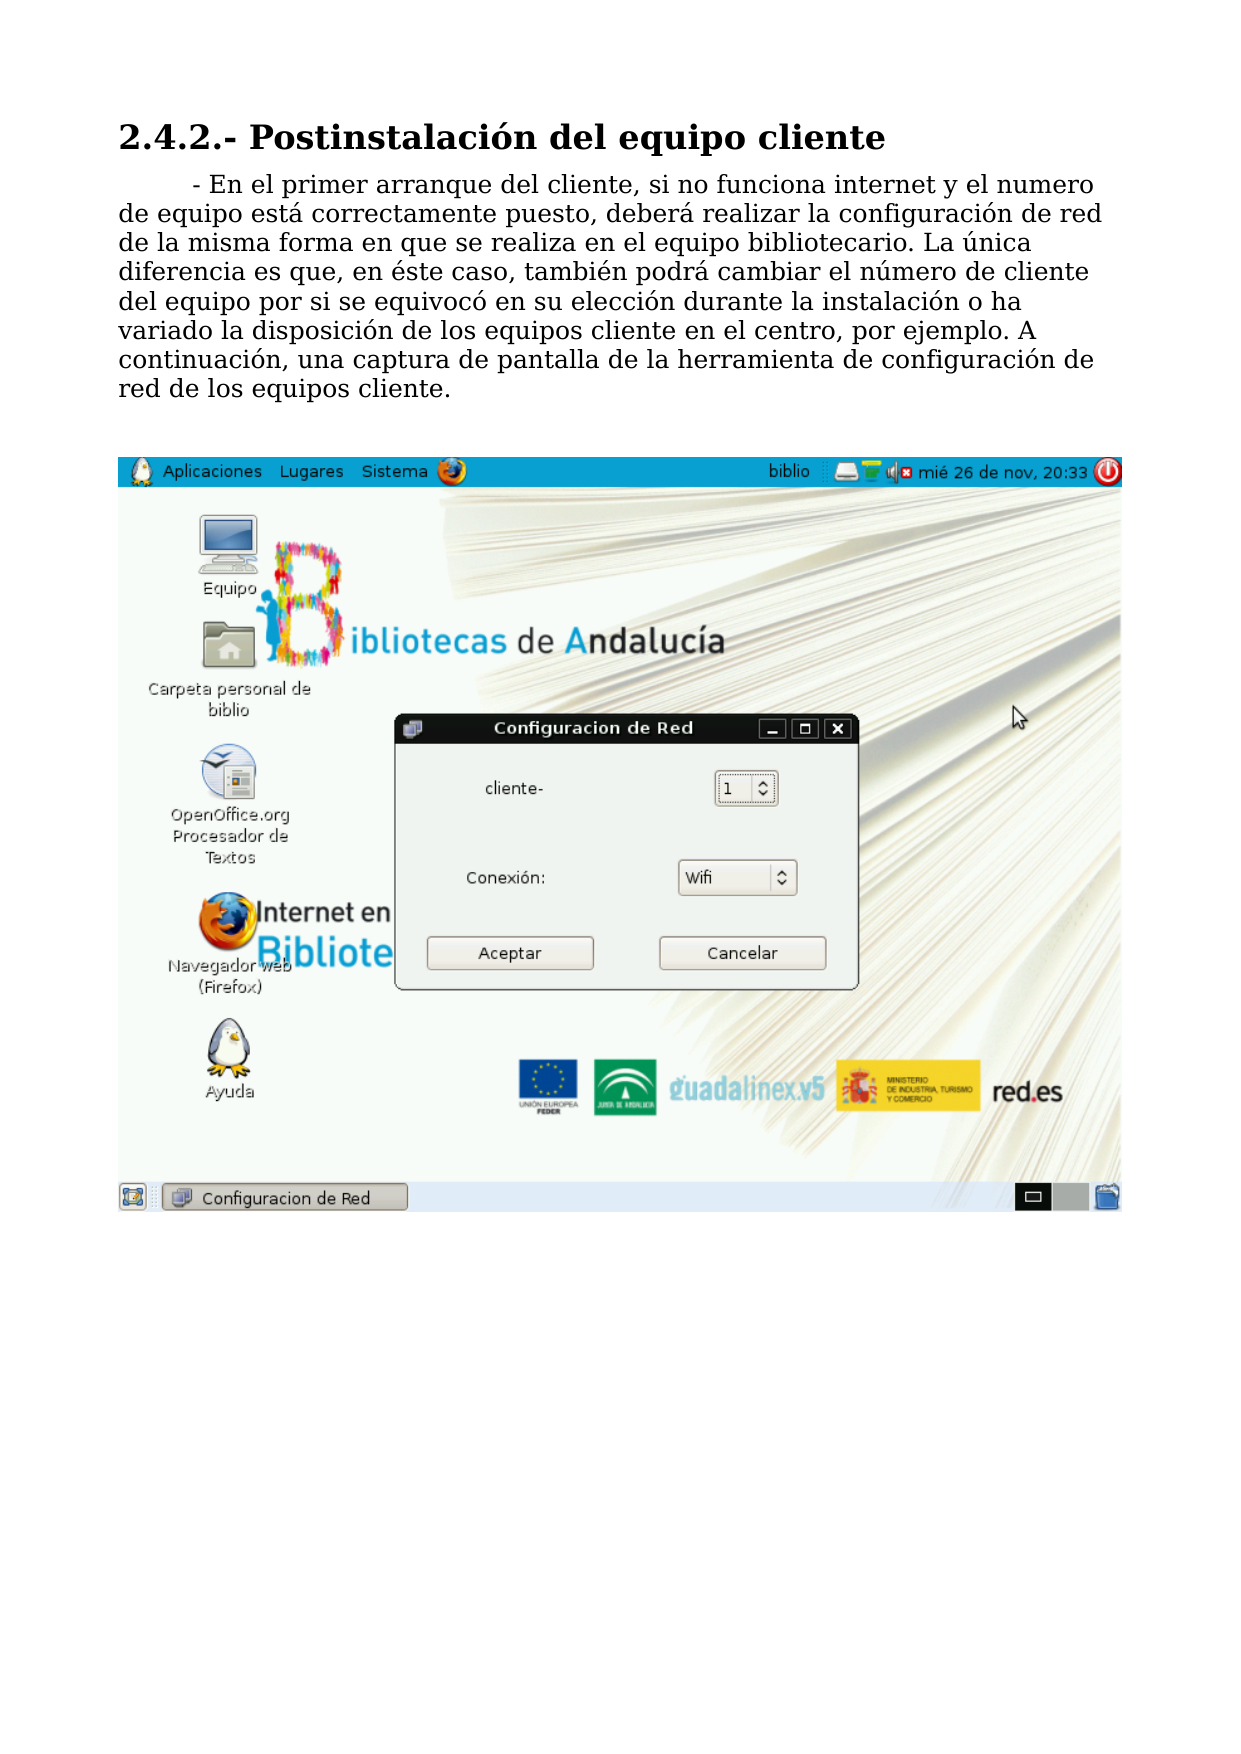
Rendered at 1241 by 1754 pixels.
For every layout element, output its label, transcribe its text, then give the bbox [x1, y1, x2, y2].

picture [886, 461, 912, 483]
subtitle 2.4.2.- Postinstalación del equipo cliente [118, 118, 1122, 157]
picture [862, 461, 881, 466]
text - En el primer arranque del cliente, si no funciona internet y el numero de equipo está correctamente puesto, deberá realizar la configuración de red de la misma forma en que se realiza en el equipo bibliotecario. La única diferencia es que, en éste caso, también podrá cambiar el número de cliente del equipo por si se equivocó en su elección durante la instalación o ha variado la disposición de los equipos cliente en el centro, por ejemplo. A continuación, una captura de pantalla de la herramienta de configuración de red de los equipos cliente. [118, 170, 1122, 403]
picture [835, 462, 859, 480]
picture [438, 457, 467, 485]
picture [865, 469, 879, 478]
picture [132, 457, 152, 485]
picture [118, 457, 1122, 1212]
